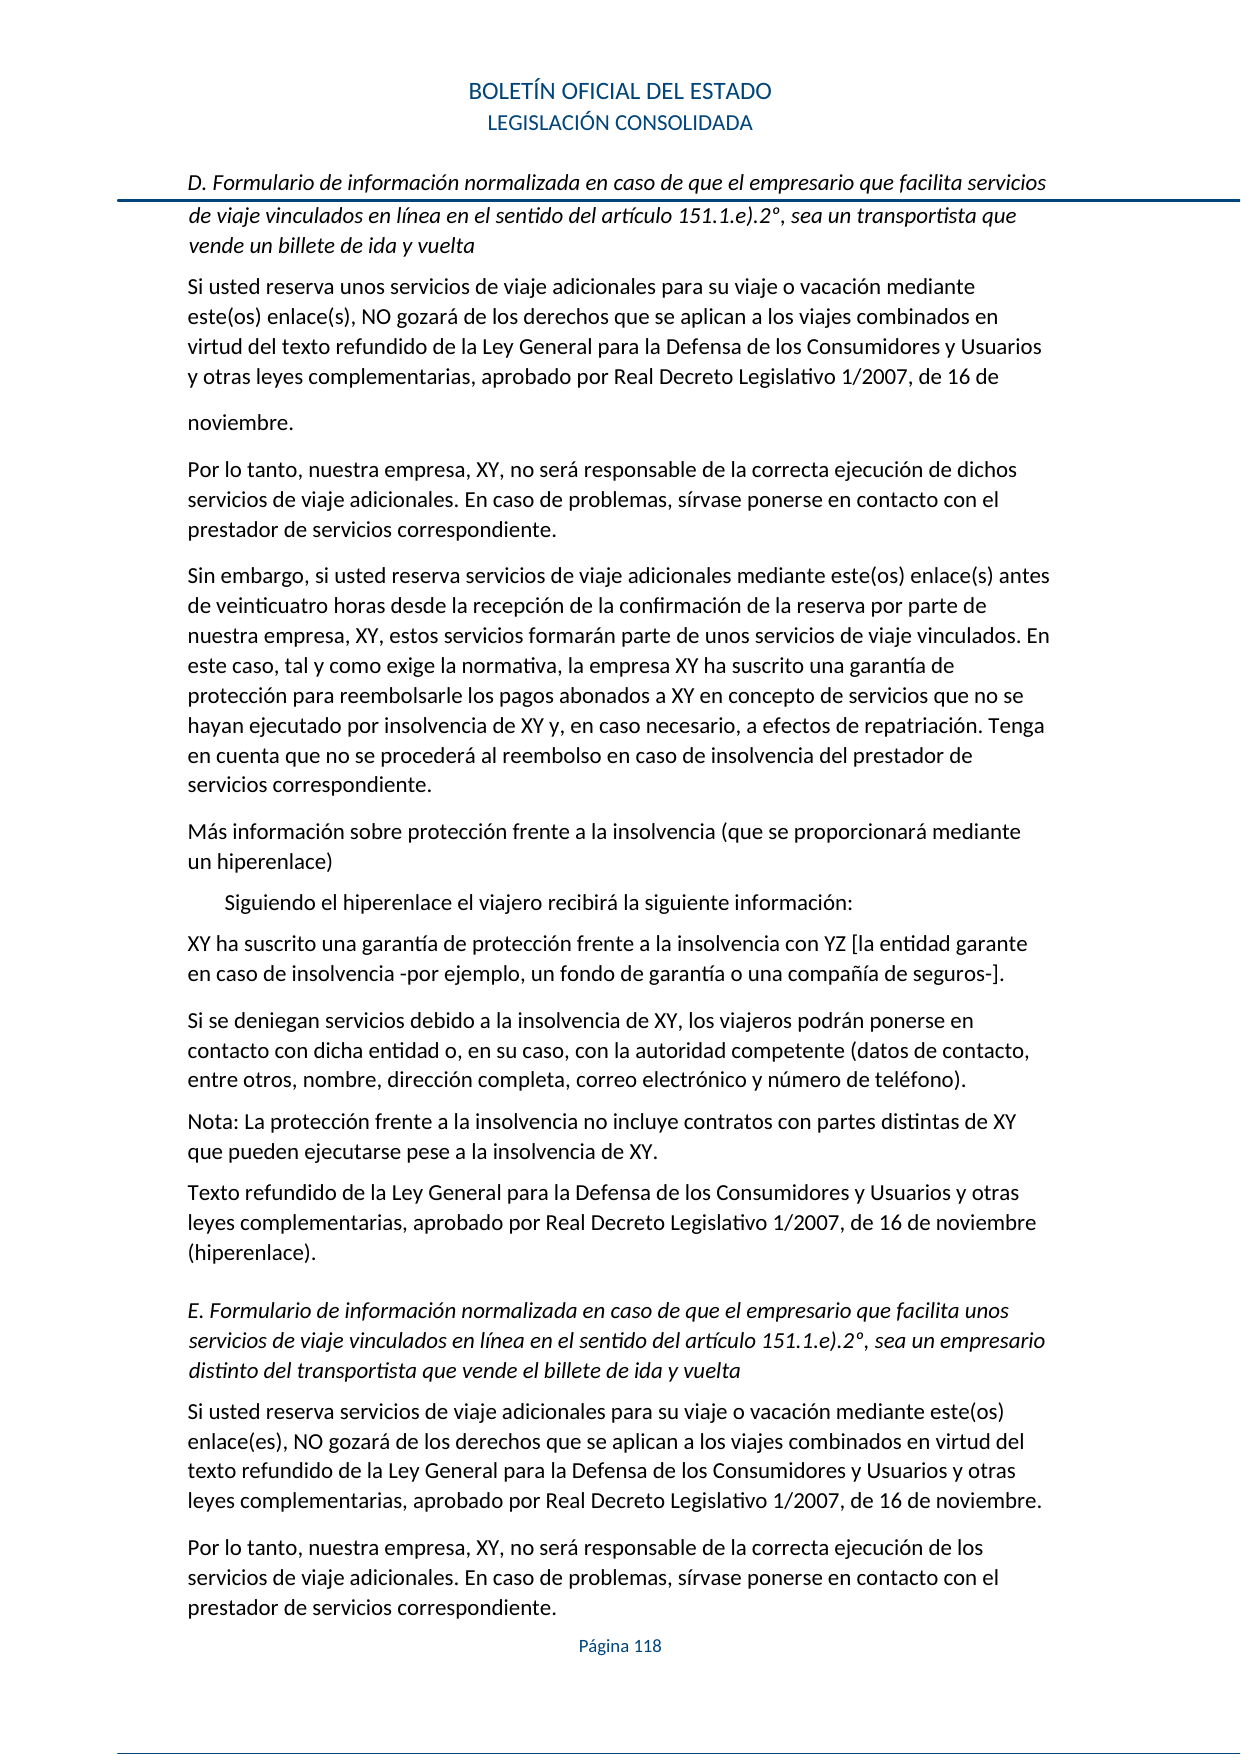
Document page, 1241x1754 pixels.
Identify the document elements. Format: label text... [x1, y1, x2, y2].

text E. Formulario de información normalizada en caso de que el empresario que facilita unos servicios de viaje vinculados en línea en el sentido del artículo 151.1.e).2º, sea un empresario distinto del transportista que vende el billete de ida y vuelta [187, 1296, 1051, 1384]
text Más información sobre protección frente a la insolvencia (que se proporcionará mediante un hiperenlace) [187, 817, 1051, 875]
text Nota: La protección frente a la insolvencia no incluye contratos con partes distintas de XY que pueden ejecutarse pese a la insolvencia de XY. [187, 1107, 1051, 1165]
text XY ha suscrito una garantía de protección frente a la insolvencia con YZ [la entidad garante en caso de insolvencia -por ejemplo, un fondo de garantía o una compañía de seguros-]. [187, 929, 1051, 987]
text Si se deniegan servicios debido a la insolvencia de XY, los viajeros podrán ponerse en contacto con dicha entidad o, en su caso, con la autoridad competente (datos de contacto, entre otros, nombre, dirección completa, correo electrónico y número de teléfono). [187, 1006, 1051, 1094]
text Sin embargo, si usted reserva servicios de viaje adicionales mediante este(os) enlace(s) antes de veinticuatro horas desde la recepción de la confirmación de la reserva por parte de nuestra empresa, XY, estos servicios formarán parte de unos servicios de viaje vinculados. En este caso, tal y como exige la normativa, la empresa XY ha suscrito una garantía de protección para reembolsarle los pagos abonados a XY en concepto de servicios que no se hayan ejecutado por insolvencia de XY y, en caso necesario, a efectos de repatriación. Tenga en cuenta que no se procederá al reembolso en caso de insolvencia del prestador de servicios correspondiente. [187, 561, 1051, 799]
text Texto refundido de la Ley General para la Defensa de los Consumidores y Usuarios y otras leyes complementarias, aprobado por Real Decreto Legislativo 1/2007, de 16 de noviembre (hiperenlace). [187, 1178, 1051, 1266]
text Si usted reserva unos servicios de viaje adicionales para su viaje o vacación mediante este(os) enlace(s), NO gozará de los derechos que se aplican a los viajes combinados en virtud del texto refundido de la Ley General para la Defensa de los Consumidores y Usuarios y otras leyes complementarias, aprobado por Real Decreto Legislativo 1/2007, de 16 de [187, 272, 1051, 390]
text Por lo tanto, nuestra empresa, XY, no será responsable de la correcta ejecución de dichos servicios de viaje adicionales. En caso de problemas, sírvase ponerse en contacto con el prestador de servicios correspondiente. [187, 455, 1051, 543]
text D. Formulario de información normalizada en caso de que el empresario que facilita servicios [187, 168, 1051, 199]
text Por lo tanto, nuestra empresa, XY, no será responsable de la correcta ejecución de los servicios de viaje adicionales. En caso de problemas, sírvase ponerse en contacto con el prestador de servicios correspondiente. [187, 1533, 1051, 1621]
text de viaje vinculados en línea en el sentido del artículo 151.1.e).2º, sea un transportista que vende un billete de ida y vuelta [187, 202, 1051, 259]
text Si usted reserva servicios de viaje adicionales para su viaje o vacación mediante este(os) enlace(es), NO gozará de los derechos que se aplican a los viajes combinados en virtud del texto refundido de la Ley General para la Defensa de los Consumidores y Usuarios y otras leyes complementarias, aprobado por Real Decreto Legislativo 1/2007, de 16 de noviembre. [187, 1397, 1051, 1514]
text Siguiendo el hiperenlace el viajero recibirá la siguiente información: [224, 888, 1051, 916]
text noviembre. [187, 408, 1051, 436]
